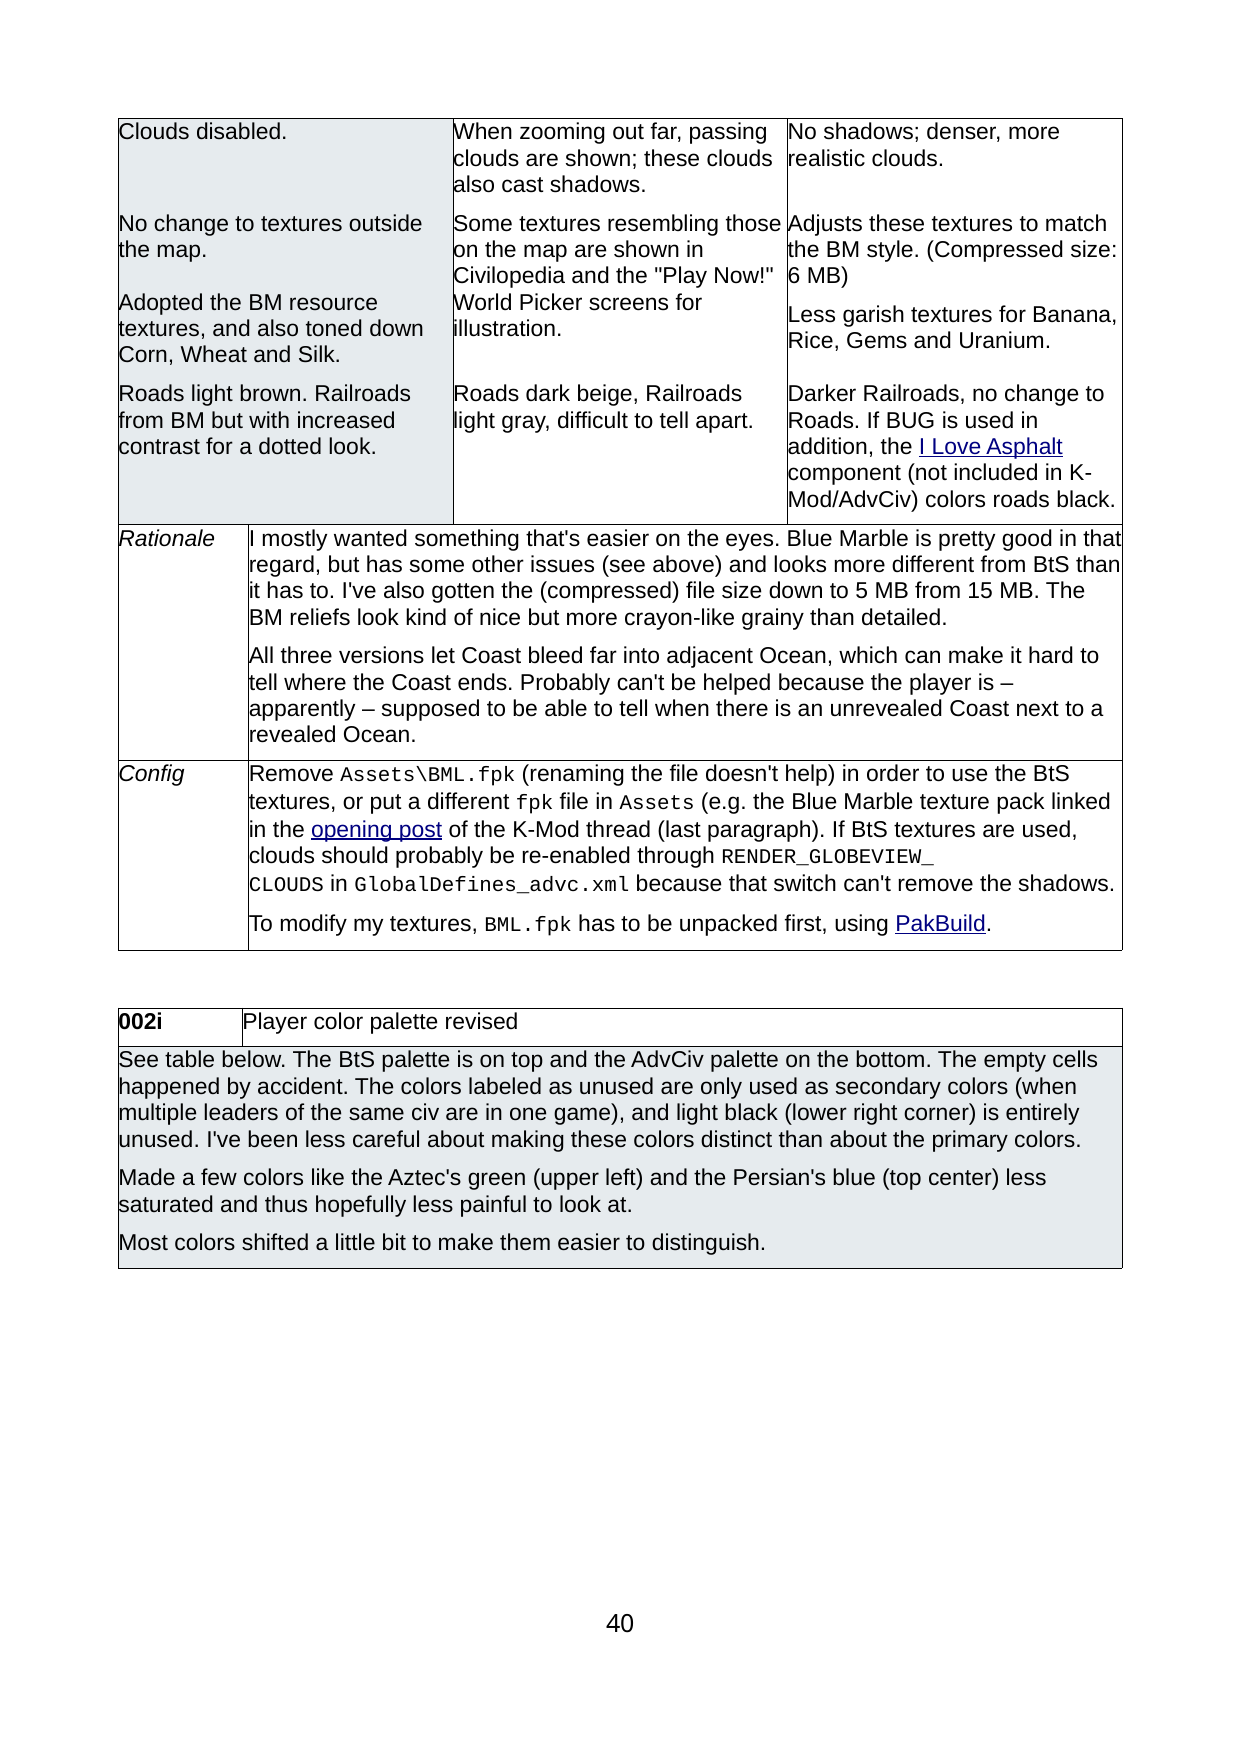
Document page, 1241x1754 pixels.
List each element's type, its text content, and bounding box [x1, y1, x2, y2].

table_cell I mostly wanted something that's easier on the eyes. Blue Marble is pretty good in that regard, but has some other issues (see above) and looks more different from BtS than it has to. I've also gotten the (compressed) file size down to 5 MB from 15 MB. The BM reliefs look kind of nice but more crayon-like grainy than detailed. All three versions let Coast bleed far into adjacent Ocean, which can make it hard to tell where the Coast ends. Probably can't be helped because the player is – apparently – supposed to be able to tell when there is an unrevealed Coast next to a revealed Ocean. [249, 525, 1122, 760]
table_cell Config [119, 761, 248, 950]
table_header Player color palette revised [243, 1009, 1122, 1046]
table_header 002i [119, 1009, 242, 1046]
table_cell When zooming out far, passing clouds are shown; these clouds also cast shadows. Some textures resembling those on the map are shown in Civilopedia and the "Play Now!" World Picker screens for illustration. Roads dark beige, Railroads light gray, difficult to tell apart. [454, 119, 787, 524]
table_cell Remove Assets\BML.fpk (renaming the file doesn't help) in order to use the BtS textures, or put a different fpk file in Assets (e.g. the Blue Marble texture pack linked in the opening post of the K-Mod thread (last paragraph). If BtS textures are used, clouds should probably be re-enabled through RENDER_GLOBEVIEW_ CLOUDS in GlobalDefines_advc.xml because that switch can't remove the shadows. To modify my textures, BML.fpk has to be unpacked first, using PakBuild. [249, 761, 1122, 950]
table_cell See table below. The BtS palette is on top and the AdvCiv palette on the bottom. The empty cells happened by accident. The colors labeled as unused are only used as secondary colors (when multiple leaders of the same civ are in one game), and light black (lower right corner) is entirely unused. I've been less careful about making these colors distinct than about the primary colors. Made a few colors like the Aztec's green (upper left) and the Persian's blue (top center) less saturated and thus hopefully less painful to look at. Most colors shifted a little bit to make them easier to distinguish. [119, 1047, 1122, 1268]
table_cell No shadows; denser, more realistic clouds. Adjusts these textures to match the BM style. (Compressed size: 6 MB) Less garish textures for Banana, Rice, Gems and Uranium. Darker Railroads, no change to Roads. If BUG is used in addition, the I Love Asphalt component (not included in K-Mod/AdvCiv) colors roads black. [788, 119, 1122, 524]
table_cell Clouds disabled. No change to textures outside the map. Adopted the BM resource textures, and also toned down Corn, Wheat and Silk. Roads light brown. Railroads from BM but with increased contrast for a dotted look. [119, 119, 453, 524]
table_cell Rationale [119, 525, 248, 760]
